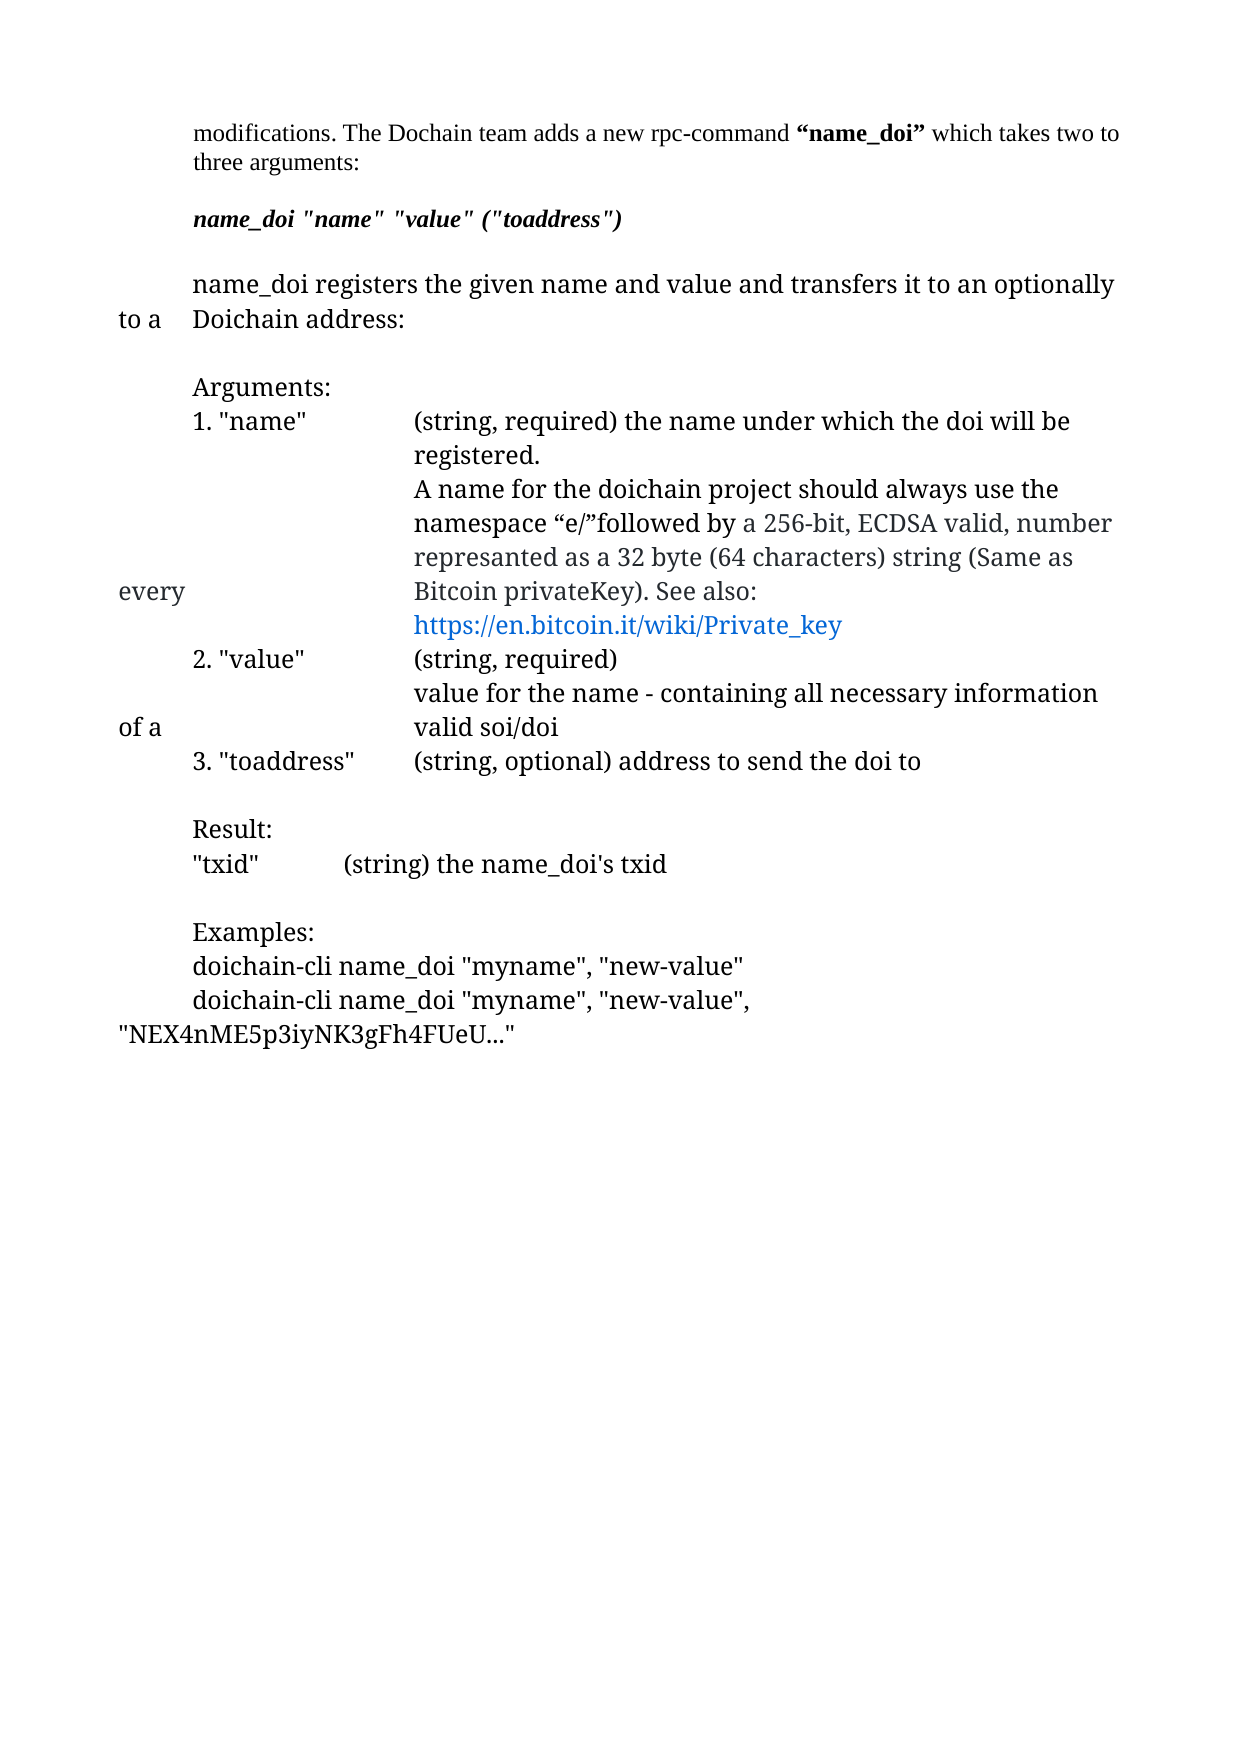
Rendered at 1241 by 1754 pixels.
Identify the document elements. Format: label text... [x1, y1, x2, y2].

text Result: [118, 812, 1122, 846]
text A name for the doichain project should always use the namespace “e/”followed by a 256-bit, ECDSA valid, number represanted as a 32 byte (64 characters) string (Same as every Bitcoin privateKey). See also: https://en.bitcoin.it/wiki/Private_key [118, 472, 1122, 642]
text name_doi registers the given name and value and transfers it to an optionally to a Doichain address: [118, 267, 1122, 335]
text doichain-cli name_doi "myname", "new-value", "NEX4nME5p3iyNK3gFh4FUeU..." [118, 982, 1122, 1051]
text Examples: [118, 914, 1122, 948]
text "txid" (string) the name_doi's txid [118, 846, 1122, 880]
text 2. "value" (string, required) value for the name - containing all necessary information of a valid soi/doi 3. "toaddress" (string, optional) address to send the doi to [118, 642, 1122, 778]
text 1. "name" (string, required) the name under which the doi will be registered. [118, 403, 1122, 472]
list modifications. The Dochain team adds a new rpc-command “name_doi” which takes two to three arguments: name_doi "name" "value" ("toaddress") [156, 118, 1122, 233]
text doichain-cli name_doi "myname", "new-value" [118, 948, 1122, 982]
text Arguments: [118, 369, 1122, 403]
